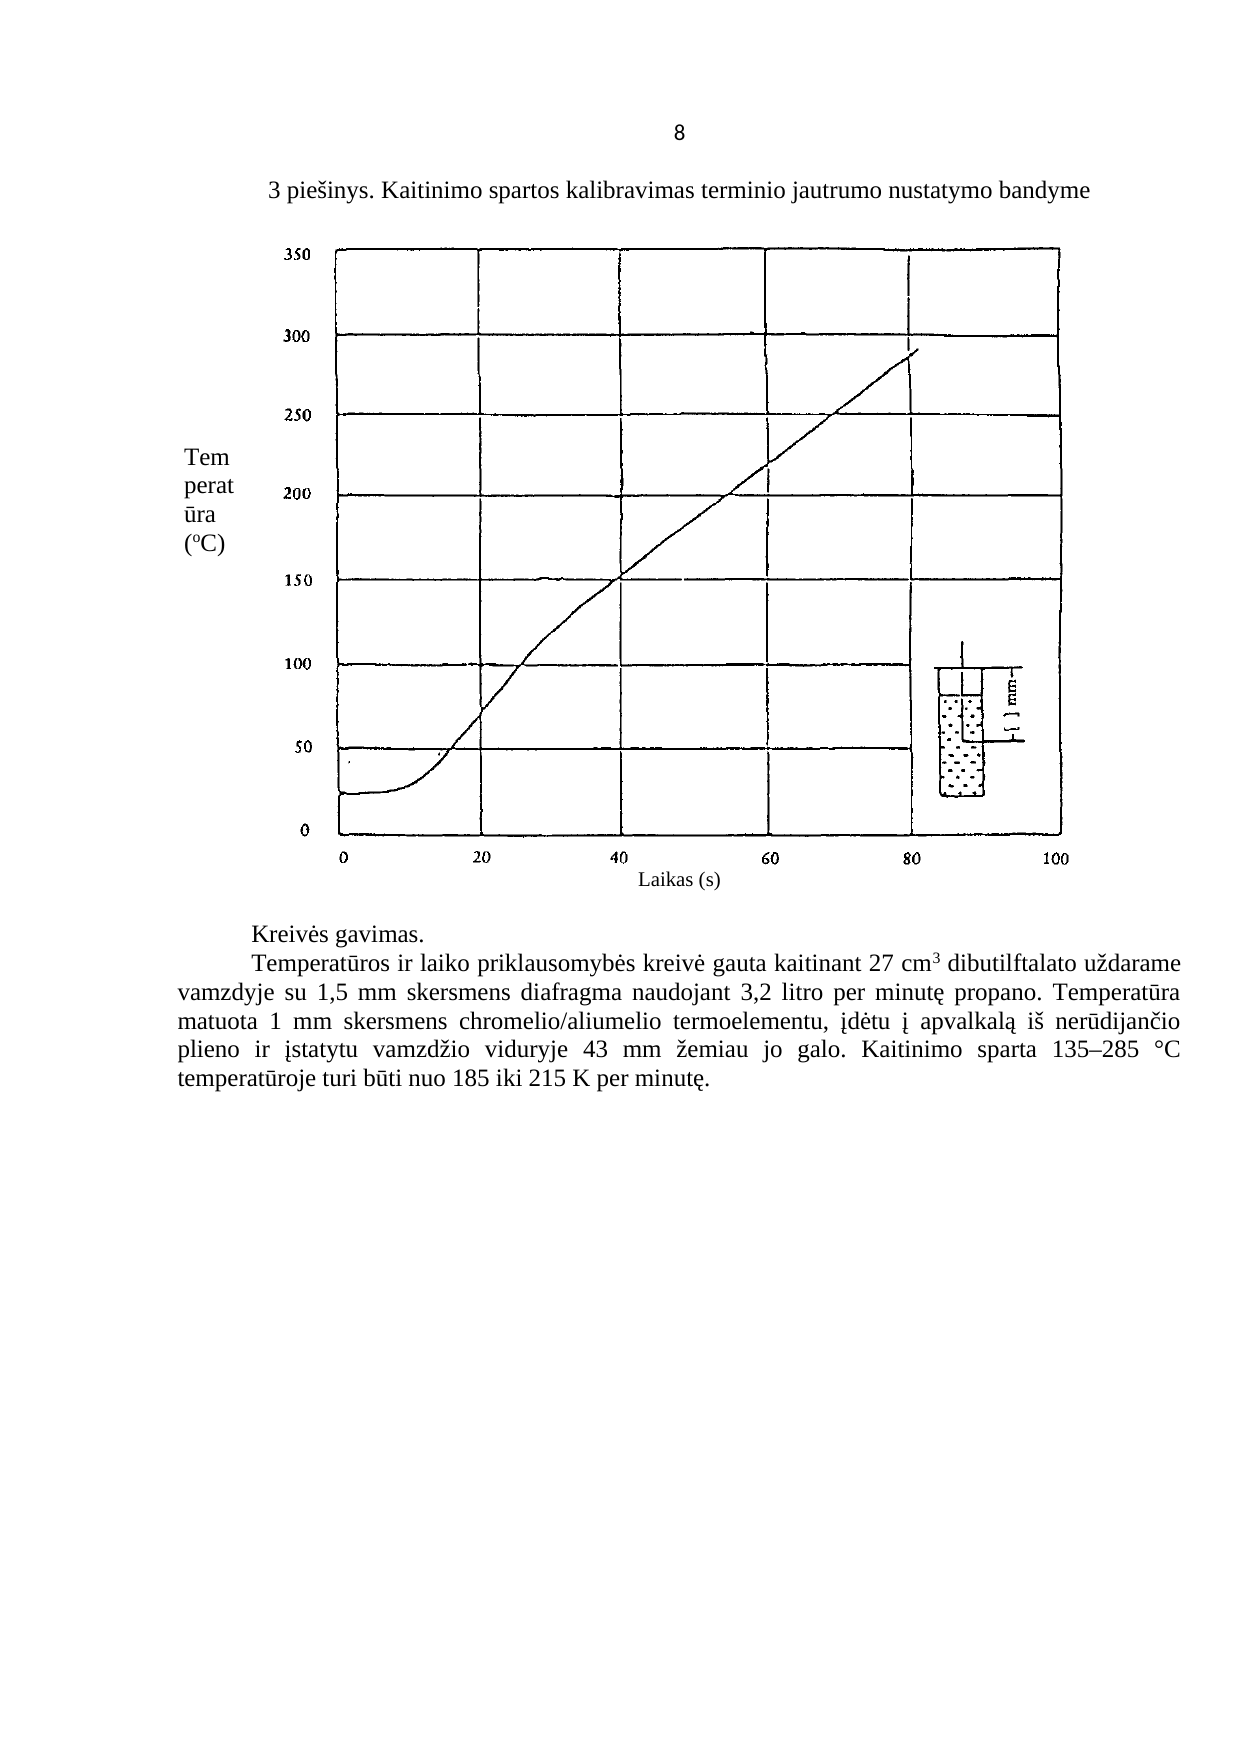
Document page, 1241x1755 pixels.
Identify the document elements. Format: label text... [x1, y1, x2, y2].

table_cell Laikas (s) [177, 867, 1181, 891]
text 3 piešinys. Kaitinimo spartos kalibravimas terminio jautrumo nustatymo bandyme [177, 175, 1181, 204]
table_header [177, 233, 275, 867]
text Temperatūros ir laiko priklausomybės kreivė gauta kaitinant 27 cm3 dibutilftalato uždarame vamzdyje su 1,5 mm skersmens diafragma naudojant 3,2 litro per minutę propano. Temperatūra matuota 1 mm skersmens chromelio/aliumelio termoelementu, įdėtu į apvalkalą iš nerūdijančio plieno ir įstatytu vamzdžio viduryje 43 mm žemiau jo galo. Kaitinimo sparta 135–285 °C temperatūroje turi būti nuo 185 iki 215 K per minutę. [177, 948, 1181, 1092]
table_header [1083, 233, 1181, 867]
text Kreivės gavimas. [177, 919, 1181, 948]
